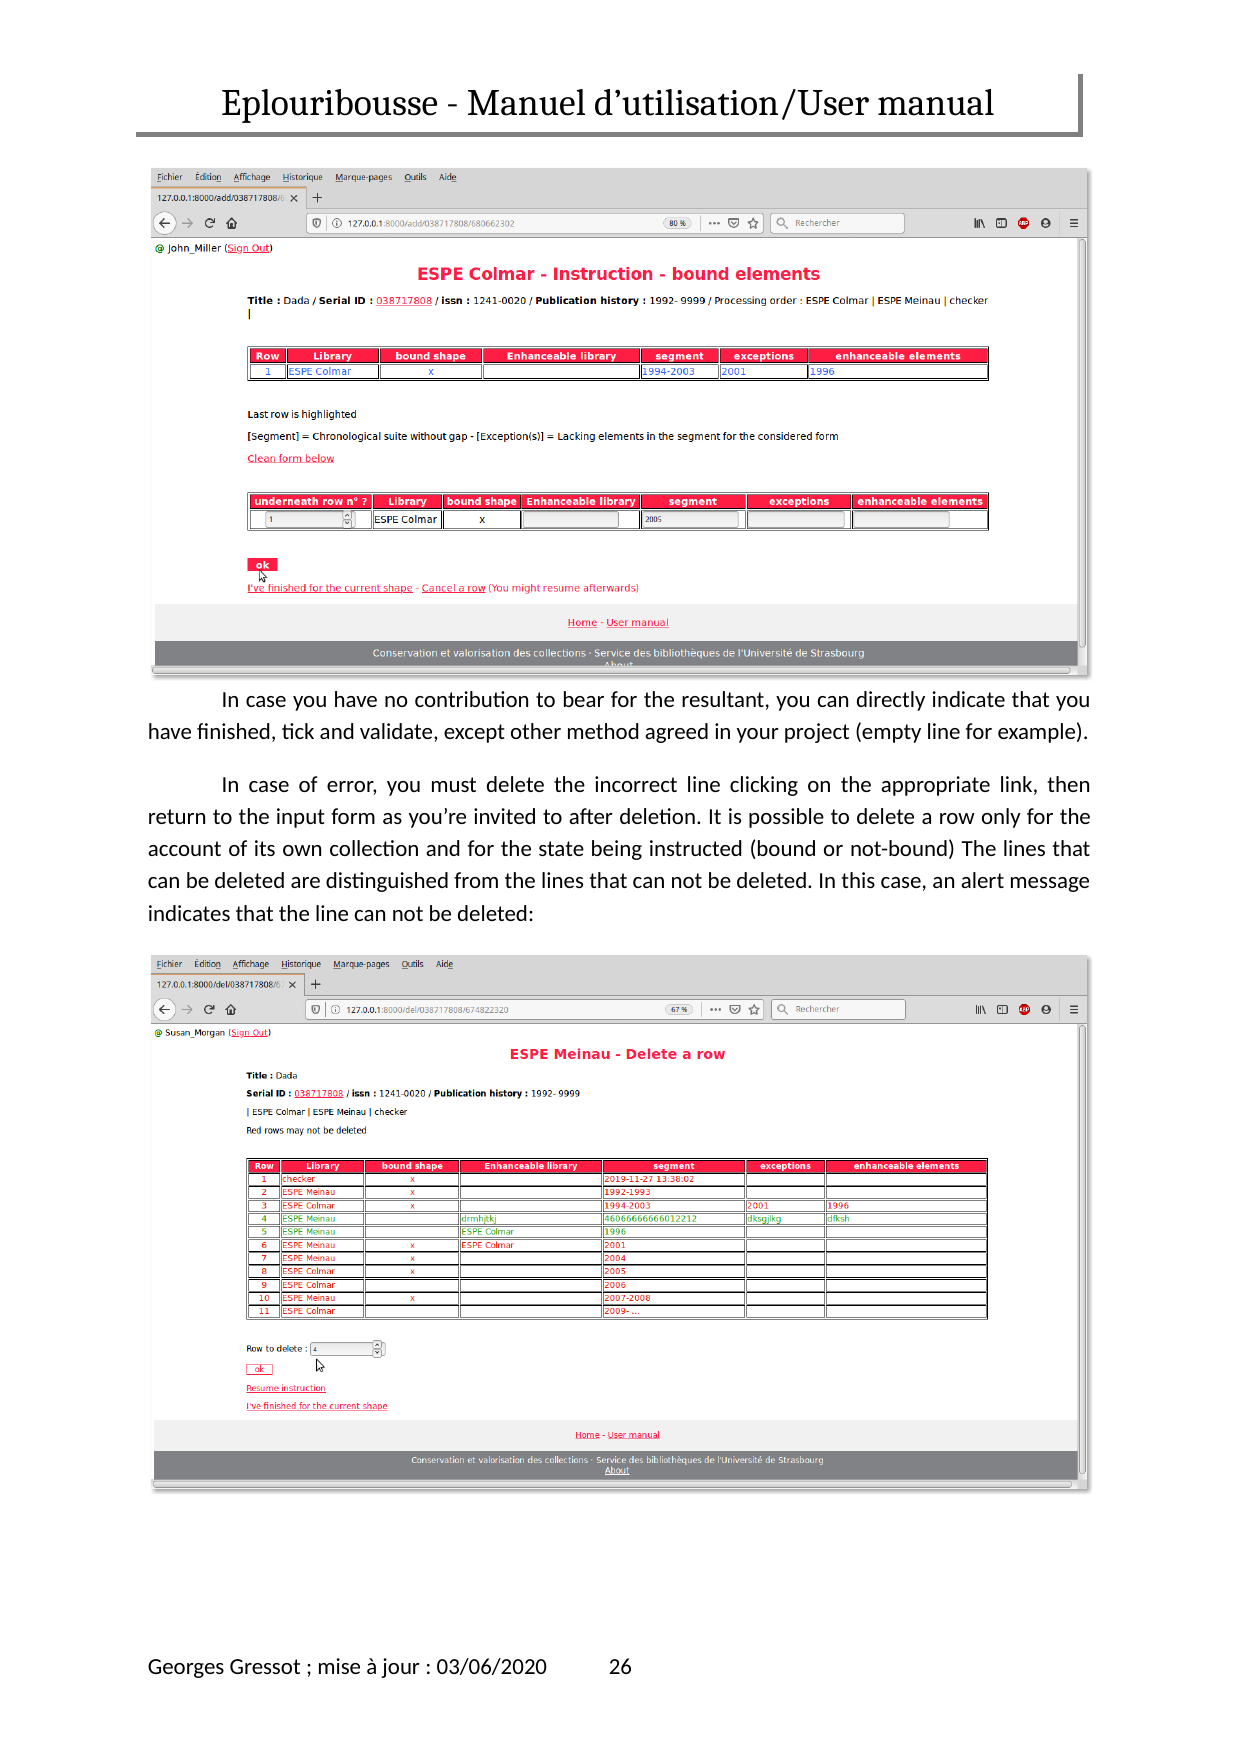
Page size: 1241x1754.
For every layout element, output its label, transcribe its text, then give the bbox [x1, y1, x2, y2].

text In case of error, you must delete the incorrect line clicking on the appropriate link, then return to the input form as you’re invited to after deletion. It is possible to delete a row only for the account of its own collection and for the state being instructed (bound or not-bound) The lines that can be deleted are distinguished from the lines that can not be deleted. In this case, an alert message indicates that the line can not be deleted: [148, 770, 1093, 927]
text In case you have no contribution to bear for the resultant, you can directly indicate that you have finished, tick and validate, except other method agreed in your project (empty line for example). [148, 681, 1093, 745]
picture [147, 164, 1093, 681]
picture [147, 951, 1093, 1495]
